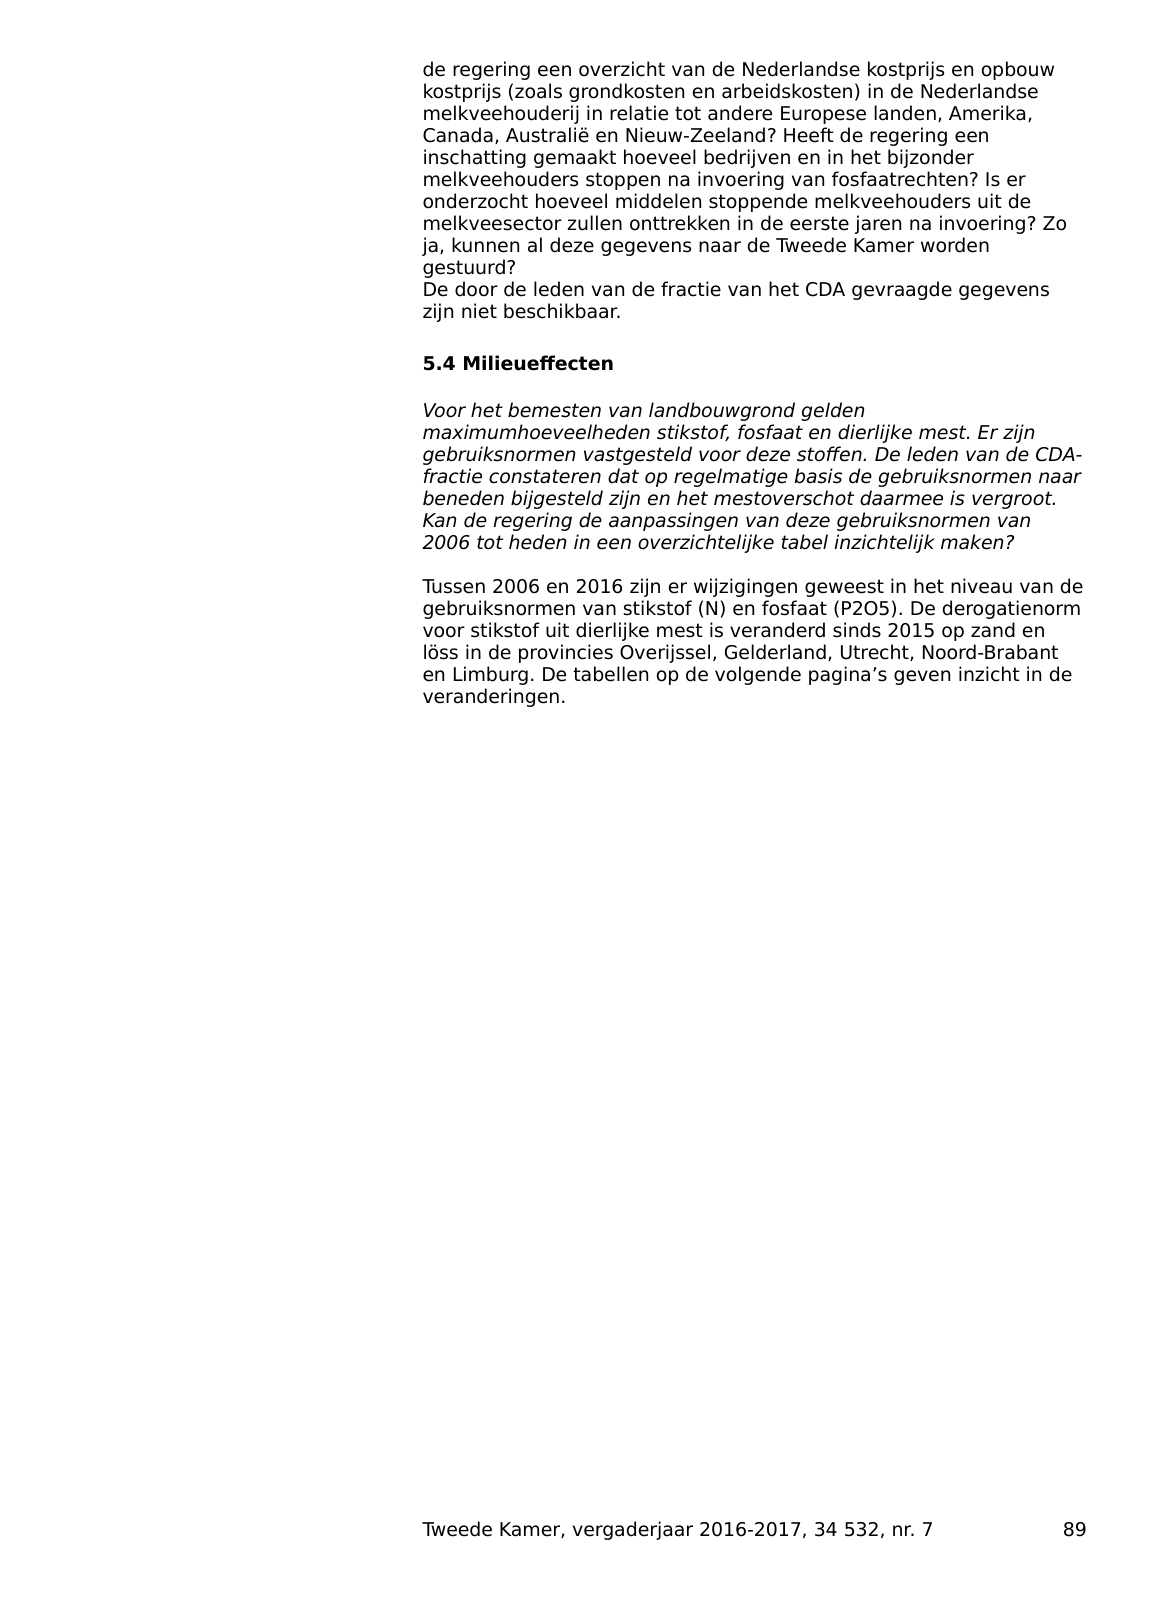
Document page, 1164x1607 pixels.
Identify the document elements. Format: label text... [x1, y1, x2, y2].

subtitle 5.4 Milieueffecten [422, 353, 1087, 375]
text Tussen 2006 en 2016 zijn er wijzigingen geweest in het niveau van de gebruiksnormen van stikstof (N) en fosfaat (P2O5). De derogatienorm voor stikstof uit dierlijke mest is veranderd sinds 2015 op zand en löss in de provincies Overijssel, Gelderland, Utrecht, Noord-Brabant en Limburg. De tabellen op de volgende pagina’s geven inzicht in de veranderingen. [422, 576, 1087, 708]
text Voor het bemesten van landbouwgrond gelden maximumhoeveelheden stikstof, fosfaat en dierlijke mest. Er zijn gebruiksnormen vastgesteld voor deze stoffen. De leden van de CDA-fractie constateren dat op regelmatige basis de gebruiksnormen naar beneden bijgesteld zijn en het mestoverschot daarmee is vergroot. Kan de regering de aanpassingen van deze gebruiksnormen van 2006 tot heden in een overzichtelijke tabel inzichtelijk maken? [422, 400, 1087, 554]
text de regering een overzicht van de Nederlandse kostprijs en opbouw kostprijs (zoals grondkosten en arbeidskosten) in de Nederlandse melkveehouderij in relatie tot andere Europese landen, Amerika, Canada, Australië en Nieuw-Zeeland? Heeft de regering een inschatting gemaakt hoeveel bedrijven en in het bijzonder melkveehouders stoppen na invoering van fosfaatrechten? Is er onderzocht hoeveel middelen stoppende melkveehouders uit de melkveesector zullen onttrekken in de eerste jaren na invoering? Zo ja, kunnen al deze gegevens naar de Tweede Kamer worden gestuurd? [422, 59, 1087, 279]
text De door de leden van de fractie van het CDA gevraagde gegevens zijn niet beschikbaar. [422, 279, 1087, 323]
